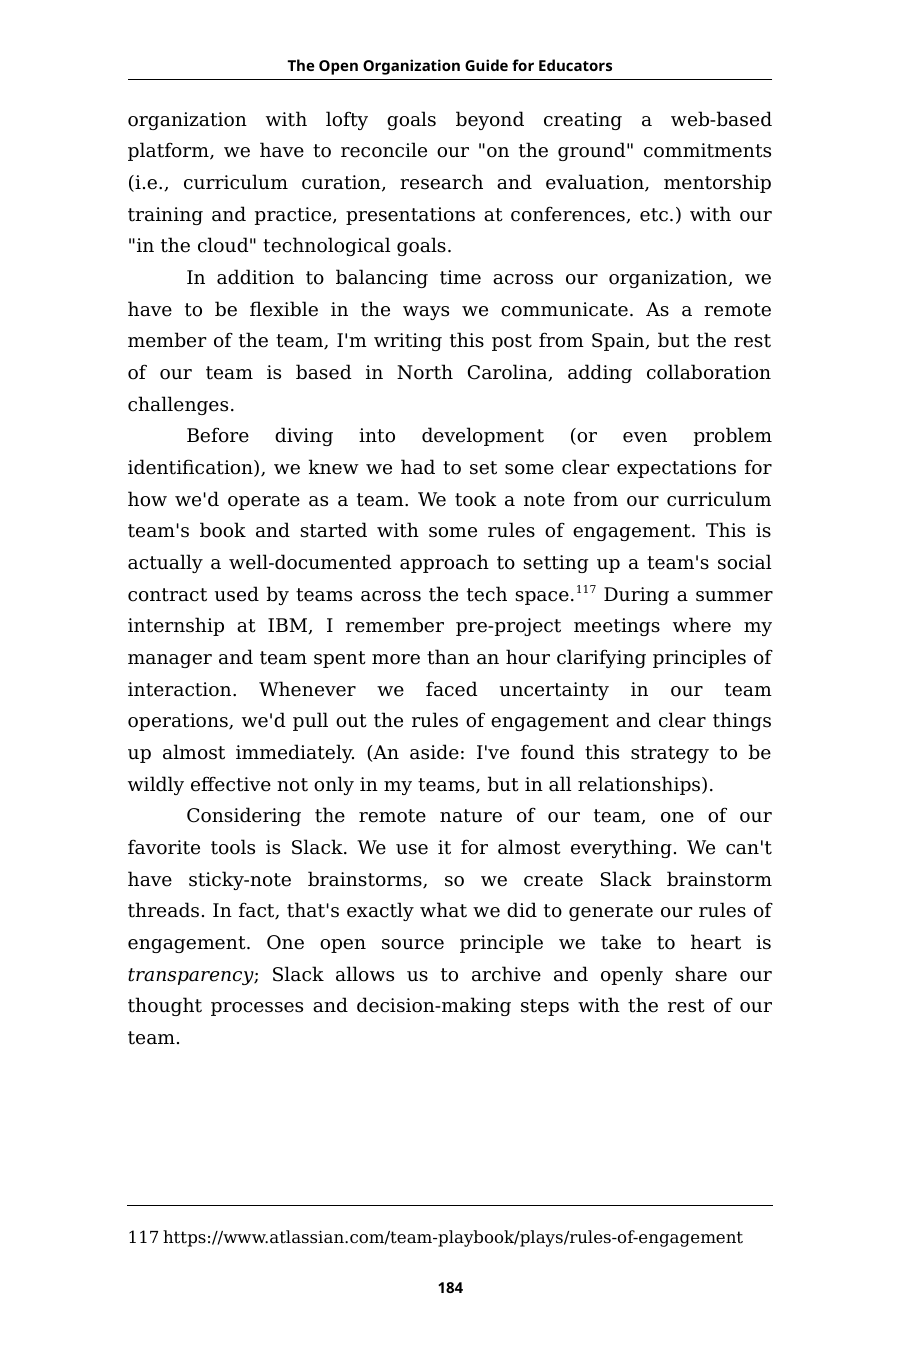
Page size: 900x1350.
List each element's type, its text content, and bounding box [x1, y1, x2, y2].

text Considering the remote nature of our team, one of our favorite tools is Slack. We use it for almost everything. We can't have sticky-note brainstorms, so we create Slack brainstorm threads. In fact, that's exactly what we did to generate our rules of engagement. One open source principle we take to heart is transparency; Slack allows us to archive and openly share our thought processes and decision-making steps with the rest of our team. [127, 805, 772, 1049]
text https://www.atlassian.com/team-playbook/plays/rules-of-engagement [127, 1228, 772, 1247]
text organization with lofty goals beyond creating a web-based platform, we have to reconcile our "on the ground" commitments (i.e., curriculum curation, research and evaluation, mentorship training and practice, presentations at conferences, etc.) with our "in the cloud" technological goals. [127, 109, 772, 257]
text In addition to balancing time across our organization, we have to be flexible in the ways we communicate. As a remote member of the team, I'm writing this post from Spain, but the rest of our team is based in North Carolina, adding collaboration challenges. [127, 267, 772, 416]
text Before diving into development (or even problem identification), we knew we had to set some clear expectations for how we'd operate as a team. We took a note from our curriculum team's book and started with some rules of engagement. This is actually a well-documented approach to setting up a team's social contract used by teams across the tech space. During a summer internship at IBM, I remember pre-project meetings where my manager and team spent more than an hour clarifying principles of interaction. Whenever we faced uncertainty in our team operations, we'd pull out the rules of engagement and clear things up almost immediately. (An aside: I've found this strategy to be wildly effective not only in my teams, but in all relationships). [127, 425, 772, 796]
